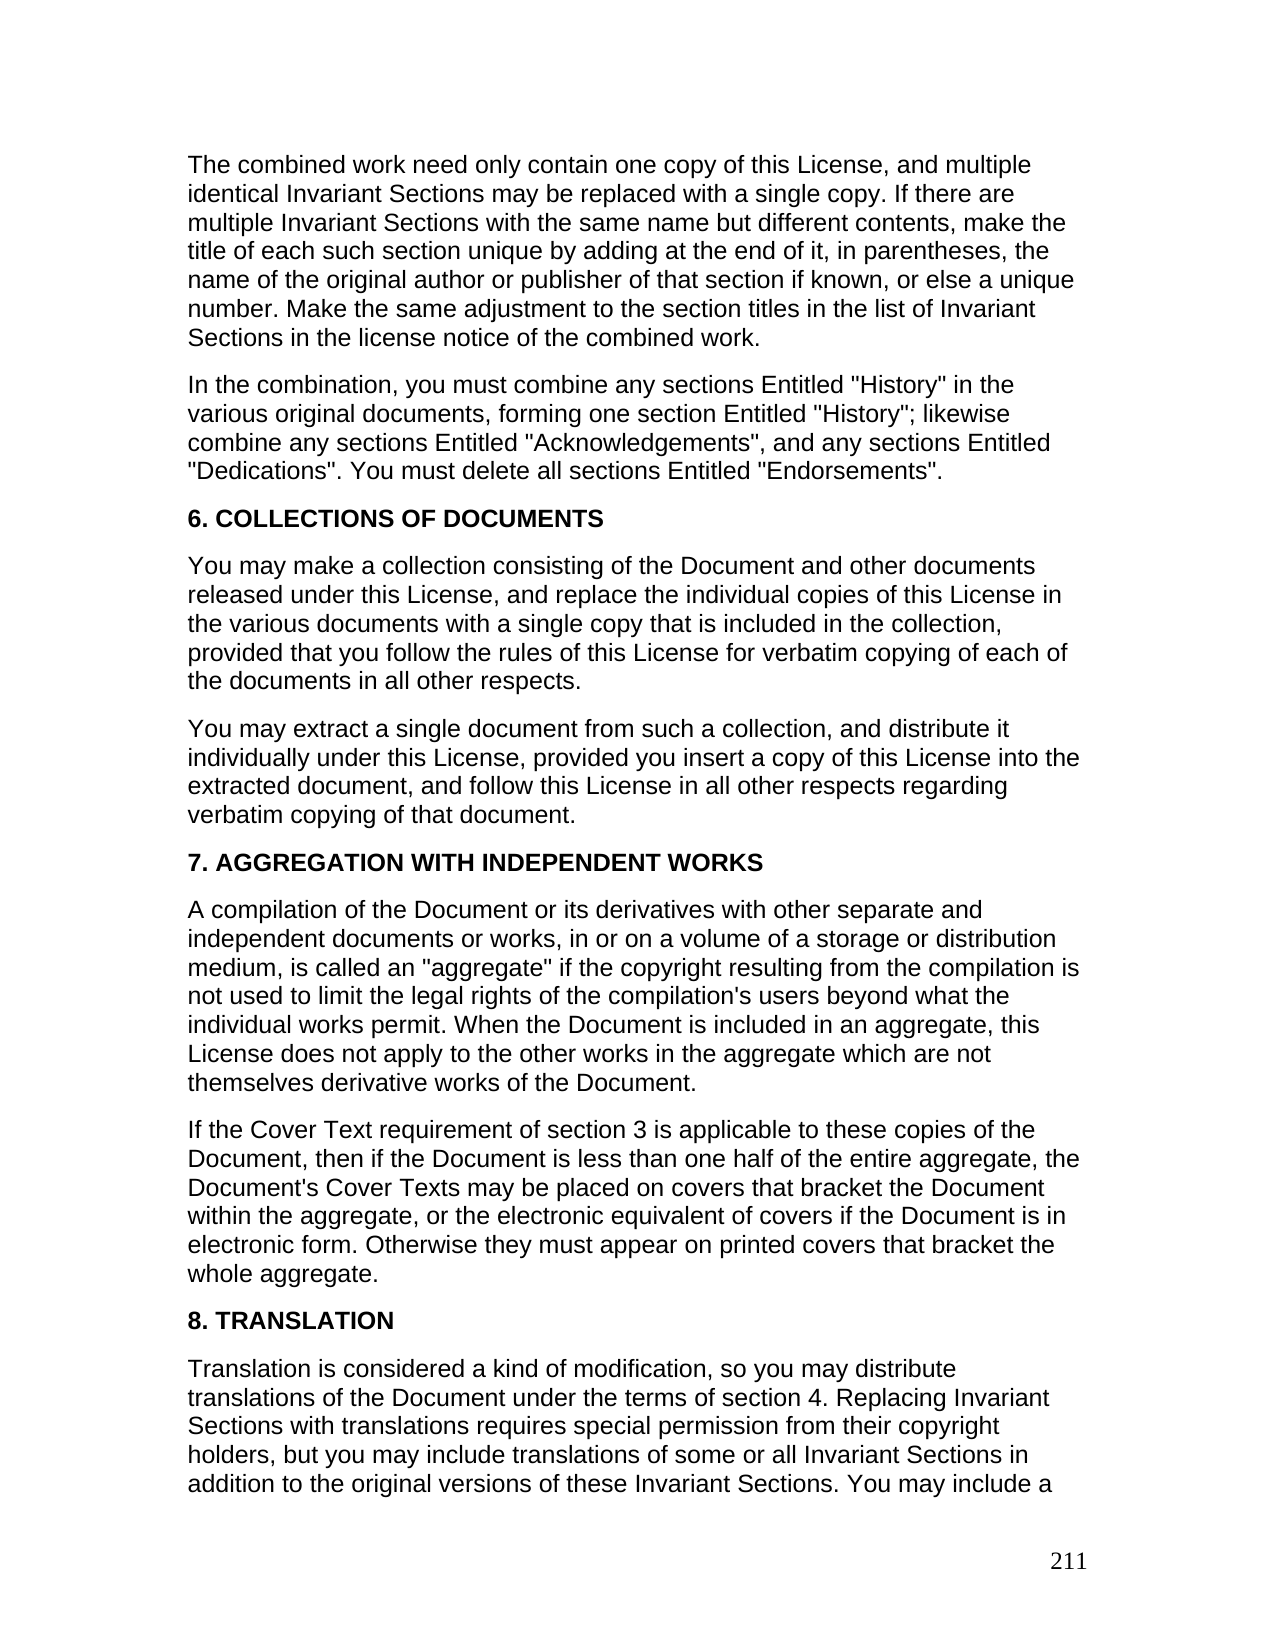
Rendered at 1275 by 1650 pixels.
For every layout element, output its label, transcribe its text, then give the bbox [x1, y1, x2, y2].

text If the Cover Text requirement of section 3 is applicable to these copies of the Document, then if the Document is less than one half of the entire aggregate, the Document's Cover Texts may be placed on covers that bracket the Document within the aggregate, or the electronic equivalent of covers if the Document is in electronic form. Otherwise they must appear on printed covers that bracket the whole aggregate. [187, 1115, 1087, 1287]
text You may make a collection consisting of the Document and other documents released under this License, and replace the individual copies of this License in the various documents with a single copy that is included in the collection, provided that you follow the rules of this License for verbatim copying of each of the documents in all other respects. [187, 551, 1087, 695]
text A compilation of the Document or its derivatives with other separate and independent documents or works, in or on a volume of a storage or distribution medium, is called an "aggregate" if the copyright resulting from the compilation is not used to limit the legal rights of the compilation's users beyond what the individual works permit. When the Document is included in an aggregate, this License does not apply to the other works in the aggregate which are not themselves derivative works of the Document. [187, 895, 1087, 1096]
text The combined work need only contain one copy of this License, and multiple identical Invariant Sections may be replaced with a single copy. If there are multiple Invariant Sections with the same name but different contents, make the title of each such section unique by adding at the end of it, in parentheses, the name of the original author or publisher of that section if known, or else a unique number. Make the same adjustment to the section titles in the list of Invariant Sections in the license notice of the combined work. [187, 150, 1087, 351]
text 8. TRANSLATION [187, 1306, 1087, 1335]
text In the combination, you must combine any sections Entitled "History" in the various original documents, forming one section Entitled "History"; likewise combine any sections Entitled "Acknowledgements", and any sections Entitled "Dedications". You must delete all sections Entitled "Endorsements". [187, 370, 1087, 485]
text Translation is considered a kind of modification, so you may distribute translations of the Document under the terms of section 4. Replacing Invariant Sections with translations requires special permission from their copyright holders, but you may include translations of some or all Invariant Sections in addition to the original versions of these Invariant Sections. You may include a [187, 1354, 1087, 1497]
text 7. AGGREGATION WITH INDEPENDENT WORKS [187, 847, 1087, 876]
text 6. COLLECTIONS OF DOCUMENTS [187, 504, 1087, 532]
text You may extract a single document from such a collection, and distribute it individually under this License, provided you insert a copy of this License into the extracted document, and follow this License in all other respects regarding verbatim copying of that document. [187, 714, 1087, 829]
